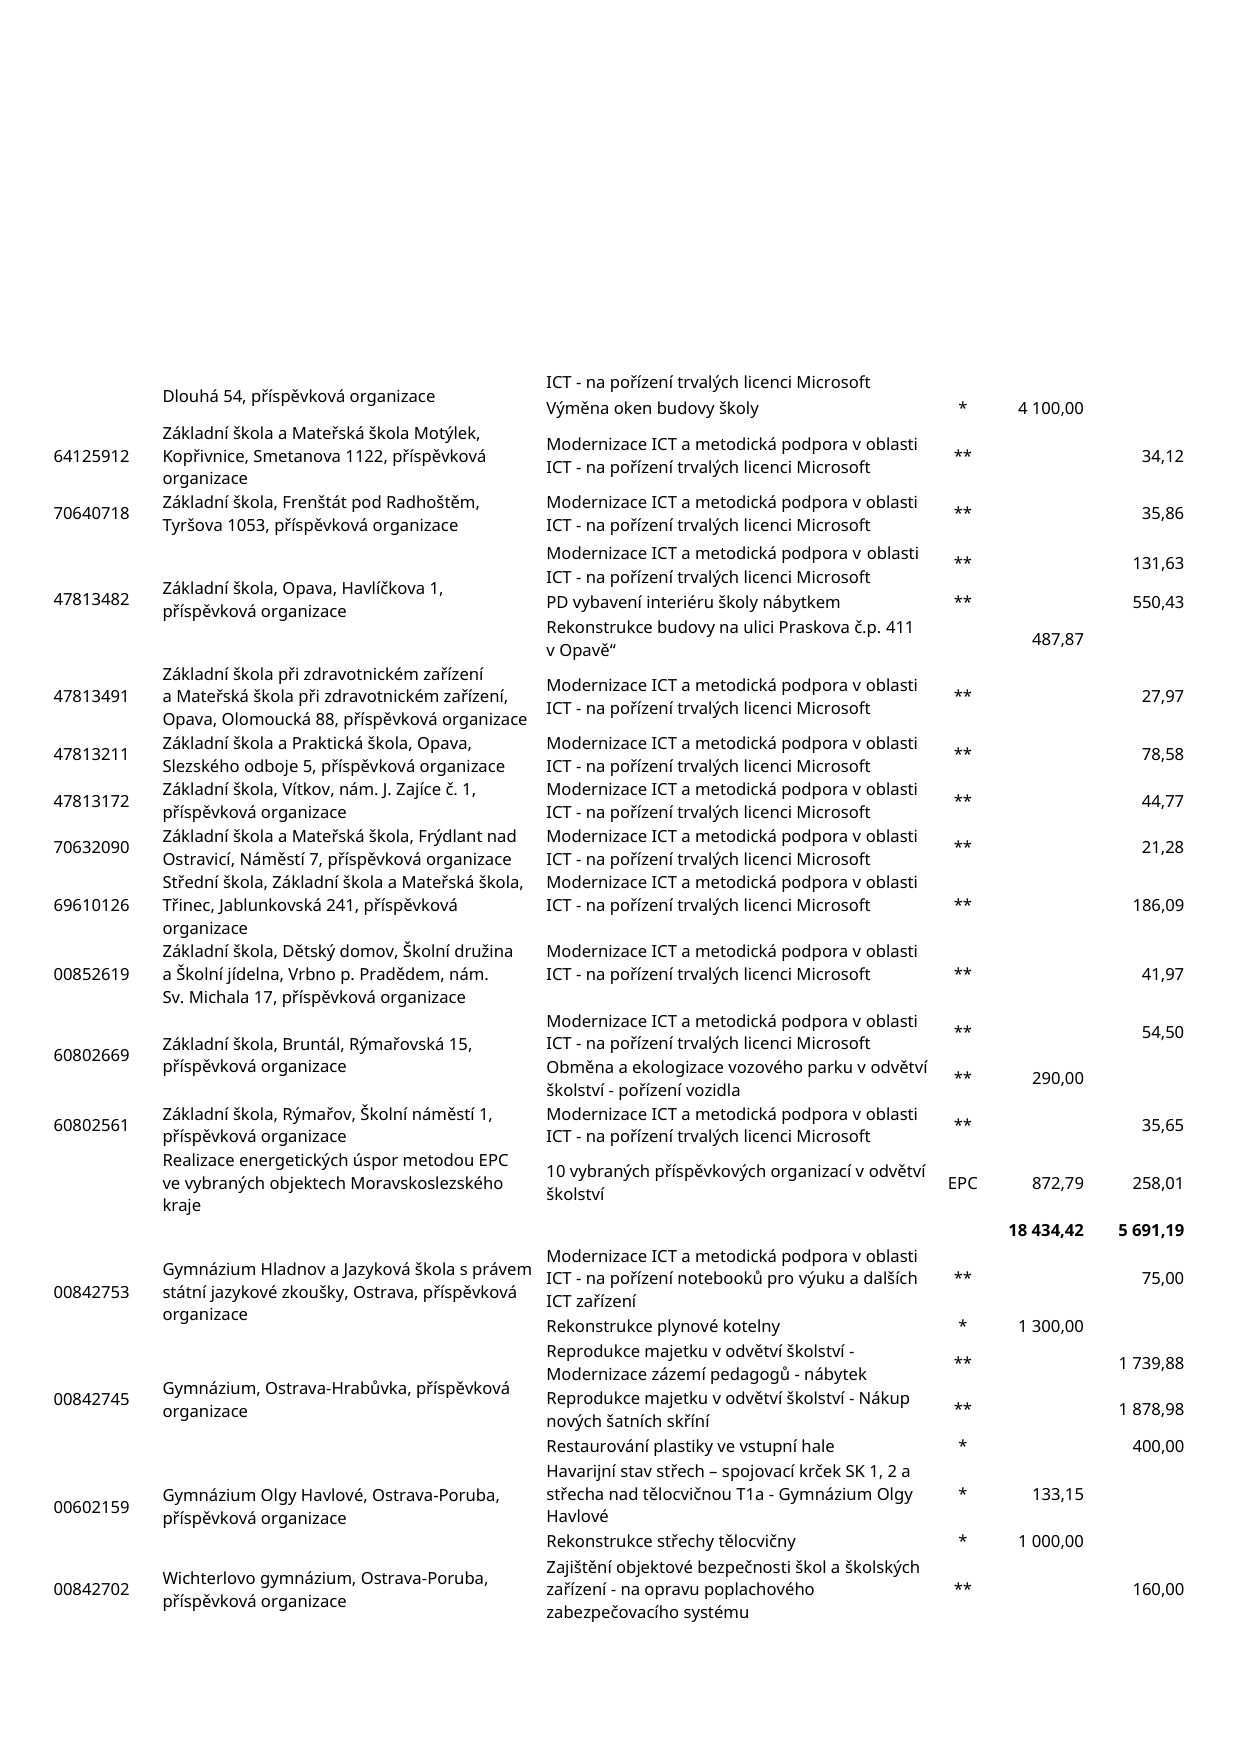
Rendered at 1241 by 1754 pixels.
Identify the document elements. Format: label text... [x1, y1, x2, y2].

table_cell Modernizace ICT a metodická podpora v oblasti ICT - na pořízení trvalých licenci Microsoft [541, 1009, 942, 1054]
table_cell [984, 491, 1089, 536]
table_cell 78,58 [1090, 731, 1190, 777]
table_cell ** [943, 1386, 983, 1432]
table_header Příjemce [157, 75, 540, 370]
table_cell [943, 371, 983, 394]
table_cell ** [943, 1102, 983, 1147]
table_cell [1090, 616, 1190, 661]
table_cell Základní škola a Mateřská škola Motýlek, Kopřivnice, Smetanova 1122, příspěvková organizace [157, 421, 540, 489]
table_cell [133, 731, 156, 777]
table_cell [984, 1555, 1089, 1623]
table_cell [133, 662, 156, 730]
table_cell [133, 871, 156, 939]
table_cell [984, 1386, 1089, 1432]
table_cell [133, 778, 156, 823]
table_cell Základní škola při zdravotnickém zařízení a Mateřská škola při zdravotnickém zařízení, Opava, Olomoucká 88, příspěvková organizace [157, 662, 540, 730]
table_cell ** [943, 589, 983, 615]
table_cell * [943, 1314, 983, 1339]
table_cell 400,00 [1090, 1433, 1190, 1458]
table_cell 41,97 [1090, 940, 1190, 1008]
table_cell [133, 371, 156, 420]
table_cell Reprodukce majetku v odvětví školství - Nákup nových šatních skříní [541, 1386, 942, 1432]
table_cell 00842745 [51, 1340, 132, 1458]
table_cell Základní škola, Dětský domov, Školní družina a Školní jídelna, Vrbno p. Pradědem, nám. Sv. Michala 17, příspěvková organizace [157, 940, 540, 1008]
table_cell ** [943, 537, 983, 588]
table_cell ** [943, 824, 983, 870]
table_cell [133, 940, 156, 1008]
table_cell 69610126 [51, 871, 132, 939]
table_cell ** [943, 1244, 983, 1312]
table_cell 872,79 [984, 1149, 1089, 1217]
table_cell [1090, 371, 1190, 394]
table_cell 1 739,88 [1090, 1340, 1190, 1385]
table_cell Dlouhá 54, příspěvková organizace [157, 371, 540, 420]
table_cell 35,86 [1090, 491, 1190, 536]
table_cell [133, 1340, 156, 1458]
table_cell 550,43 [1090, 589, 1190, 615]
table_cell [984, 1009, 1089, 1054]
table_cell 34,12 [1090, 421, 1190, 489]
table_cell ** [943, 1009, 983, 1054]
table_cell [51, 1149, 132, 1217]
table_cell ** [943, 778, 983, 823]
table_cell ** [943, 421, 983, 489]
table_cell 1 000,00 [984, 1529, 1089, 1554]
table_cell ** [943, 491, 983, 536]
table_cell 487,87 [984, 616, 1089, 661]
table_cell [133, 491, 156, 536]
table_cell Wichterlovo gymnázium, Ostrava-Poruba, příspěvková organizace [157, 1555, 540, 1623]
table_cell Reprodukce majetku v odvětví školství - Modernizace zázemí pedagogů - nábytek [541, 1340, 942, 1385]
table_cell [133, 1009, 156, 1101]
table_header Investice [984, 75, 1089, 370]
table_cell Obměna a ekologizace vozového parku v odvětví školství - pořízení vozidla [541, 1056, 942, 1101]
table_cell * [943, 395, 983, 420]
table_cell [133, 1555, 156, 1623]
table_cell [984, 1102, 1089, 1147]
table_cell [133, 824, 156, 870]
table_cell [984, 824, 1089, 870]
table_cell 290,00 [984, 1056, 1089, 1101]
table_cell 35,65 [1090, 1102, 1190, 1147]
table_cell [133, 1149, 156, 1217]
table_cell [1090, 1529, 1190, 1554]
table_cell Modernizace ICT a metodická podpora v oblasti ICT - na pořízení trvalých licenci Microsoft [541, 421, 942, 489]
table_cell ** [943, 1056, 983, 1101]
table_cell [133, 1244, 156, 1339]
table_cell 47813491 [51, 662, 132, 730]
table_cell Gymnázium Hladnov a Jazyková škola s právem státní jazykové zkoušky, Ostrava, příspěvková organizace [157, 1244, 540, 1339]
table_cell 47813172 [51, 778, 132, 823]
table_cell [1090, 1056, 1190, 1101]
table_cell Rekonstrukce plynové kotelny [541, 1314, 942, 1339]
table_cell 131,63 [1090, 537, 1190, 588]
table_cell 1 878,98 [1090, 1386, 1190, 1432]
table_cell Základní škola a Mateřská škola, Frýdlant nad Ostravicí, Náměstí 7, příspěvková organizace [157, 824, 540, 870]
table_cell [943, 616, 983, 661]
table_cell 1 300,00 [984, 1314, 1089, 1339]
table_cell Základní škola, Vítkov, nám. J. Zajíce č. 1, příspěvková organizace [157, 778, 540, 823]
table_cell Střední škola, Základní škola a Mateřská škola, Třinec, Jablunkovská 241, příspěvková organizace [157, 871, 540, 939]
table_cell Modernizace ICT a metodická podpora v oblasti ICT - na pořízení trvalých licenci Microsoft [541, 940, 942, 1008]
table_cell [984, 731, 1089, 777]
table_cell 00842702 [51, 1555, 132, 1623]
table_cell Základní škola, Frenštát pod Radhoštěm, Tyršova 1053, příspěvková organizace [157, 491, 540, 536]
table_cell Zajištění objektové bezpečnosti škol a školských zařízení - na opravu poplachového zabezpečovacího systému [541, 1555, 942, 1623]
table_cell Modernizace ICT a metodická podpora v oblasti ICT - na pořízení trvalých licenci Microsoft [541, 731, 942, 777]
table_cell 00842753 [51, 1244, 132, 1339]
table_cell PD vybavení interiéru školy nábytkem [541, 589, 942, 615]
table_cell EPC [943, 1149, 983, 1217]
table_cell [984, 940, 1089, 1008]
table_cell 00602159 [51, 1460, 132, 1554]
table_cell ** [943, 1340, 983, 1385]
table_cell [984, 537, 1089, 588]
table_cell 133,15 [984, 1460, 1089, 1528]
table_cell [1090, 395, 1190, 420]
table_cell Modernizace ICT a metodická podpora v oblasti ICT - na pořízení trvalých licenci Microsoft [541, 537, 942, 588]
table_cell 186,09 [1090, 871, 1190, 939]
table_cell Realizace energetických úspor metodou EPC ve vybraných objektech Moravskoslezského kraje [157, 1149, 540, 1217]
table_cell Modernizace ICT a metodická podpora v oblasti ICT - na pořízení trvalých licenci Microsoft [541, 824, 942, 870]
table_header IČO [51, 75, 132, 370]
table_cell Modernizace ICT a metodická podpora v oblasti ICT - na pořízení trvalých licenci Microsoft [541, 491, 942, 536]
table_cell 44,77 [1090, 778, 1190, 823]
table_cell 75,00 [1090, 1244, 1190, 1312]
table_cell 60802561 [51, 1102, 132, 1147]
table_cell [984, 871, 1089, 939]
table_header Neinvestice [1090, 75, 1190, 370]
table_cell [133, 537, 156, 661]
table_cell ** [943, 662, 983, 730]
table_cell Rekonstrukce budovy na ulici Praskova č.p. 411 v Opavě“ [541, 616, 942, 661]
table_cell 27,97 [1090, 662, 1190, 730]
table_cell Základní škola, Rýmařov, Školní náměstí 1, příspěvková organizace [157, 1102, 540, 1147]
table_cell 00852619 [51, 940, 132, 1008]
table_cell 70632090 [51, 824, 132, 870]
table_cell [984, 589, 1089, 615]
table_cell Celkem základní školy pro děti se speciálními vzdělávacími potřebami [51, 1218, 942, 1243]
table_header Forma poskytnutí [943, 75, 983, 370]
table_cell Základní škola, Bruntál, Rýmařovská 15, příspěvková organizace [157, 1009, 540, 1101]
table_cell 70640718 [51, 491, 132, 536]
table_cell Havarijní stav střech – spojovací krček SK 1, 2 a střecha nad tělocvičnou T1a - Gymnázium Olgy Havlové [541, 1460, 942, 1528]
table_cell 5 691,19 [1090, 1218, 1190, 1243]
table_cell [984, 778, 1089, 823]
table_cell 54,50 [1090, 1009, 1190, 1054]
table_cell 10 vybraných příspěvkových organizací v odvětví školství [541, 1149, 942, 1217]
table_cell [943, 1218, 983, 1243]
table_cell [133, 1460, 156, 1554]
table_cell Modernizace ICT a metodická podpora v oblasti ICT - na pořízení trvalých licenci Microsoft [541, 1102, 942, 1147]
table_cell 160,00 [1090, 1555, 1190, 1623]
table_cell 258,01 [1090, 1149, 1190, 1217]
table_cell 47813482 [51, 537, 132, 661]
table_cell Výměna oken budovy školy [541, 395, 942, 420]
table_cell Rekonstrukce střechy tělocvičny [541, 1529, 942, 1554]
table_cell [984, 1433, 1089, 1458]
table_cell [984, 371, 1089, 394]
table_header Pozn. [133, 75, 156, 370]
table_cell ** [943, 940, 983, 1008]
table_cell * [943, 1460, 983, 1528]
table_cell Gymnázium, Ostrava-Hrabůvka, příspěvková organizace [157, 1340, 540, 1458]
table_cell ICT - na pořízení trvalých licenci Microsoft [541, 371, 942, 394]
table_cell Modernizace ICT a metodická podpora v oblasti ICT - na pořízení trvalých licenci Microsoft [541, 662, 942, 730]
table_cell Modernizace ICT a metodická podpora v oblasti ICT - na pořízení trvalých licenci Microsoft [541, 871, 942, 939]
table_cell Modernizace ICT a metodická podpora v oblasti ICT - na pořízení trvalých licenci Microsoft [541, 778, 942, 823]
table_cell [984, 421, 1089, 489]
table_cell Základní škola, Opava, Havlíčkova 1, příspěvková organizace [157, 537, 540, 661]
table_cell [984, 662, 1089, 730]
table_cell 64125912 [51, 421, 132, 489]
table_cell [1090, 1460, 1190, 1528]
table_cell 18 434,42 [984, 1218, 1089, 1243]
table_cell 60802669 [51, 1009, 132, 1101]
table_cell [133, 1102, 156, 1147]
table_cell Základní škola a Praktická škola, Opava, Slezského odboje 5, příspěvková organizace [157, 731, 540, 777]
table_cell * [943, 1529, 983, 1554]
table_cell 4 100,00 [984, 395, 1089, 420]
table_cell ** [943, 731, 983, 777]
table_cell 47813211 [51, 731, 132, 777]
table_cell Modernizace ICT a metodická podpora v oblasti ICT - na pořízení notebooků pro výuku a dalších ICT zařízení [541, 1244, 942, 1312]
table_cell * [943, 1433, 983, 1458]
table_cell Gymnázium Olgy Havlové, Ostrava-Poruba, příspěvková organizace [157, 1460, 540, 1554]
table_header Název akce [541, 75, 942, 370]
table_cell [984, 1340, 1089, 1385]
table_cell [1090, 1314, 1190, 1339]
table_cell 21,28 [1090, 824, 1190, 870]
table_cell [51, 371, 132, 420]
table_cell ** [943, 871, 983, 939]
table_cell [133, 421, 156, 489]
table_cell [984, 1244, 1089, 1312]
table_cell ** [943, 1555, 983, 1623]
table_cell Restaurování plastiky ve vstupní hale [541, 1433, 942, 1458]
